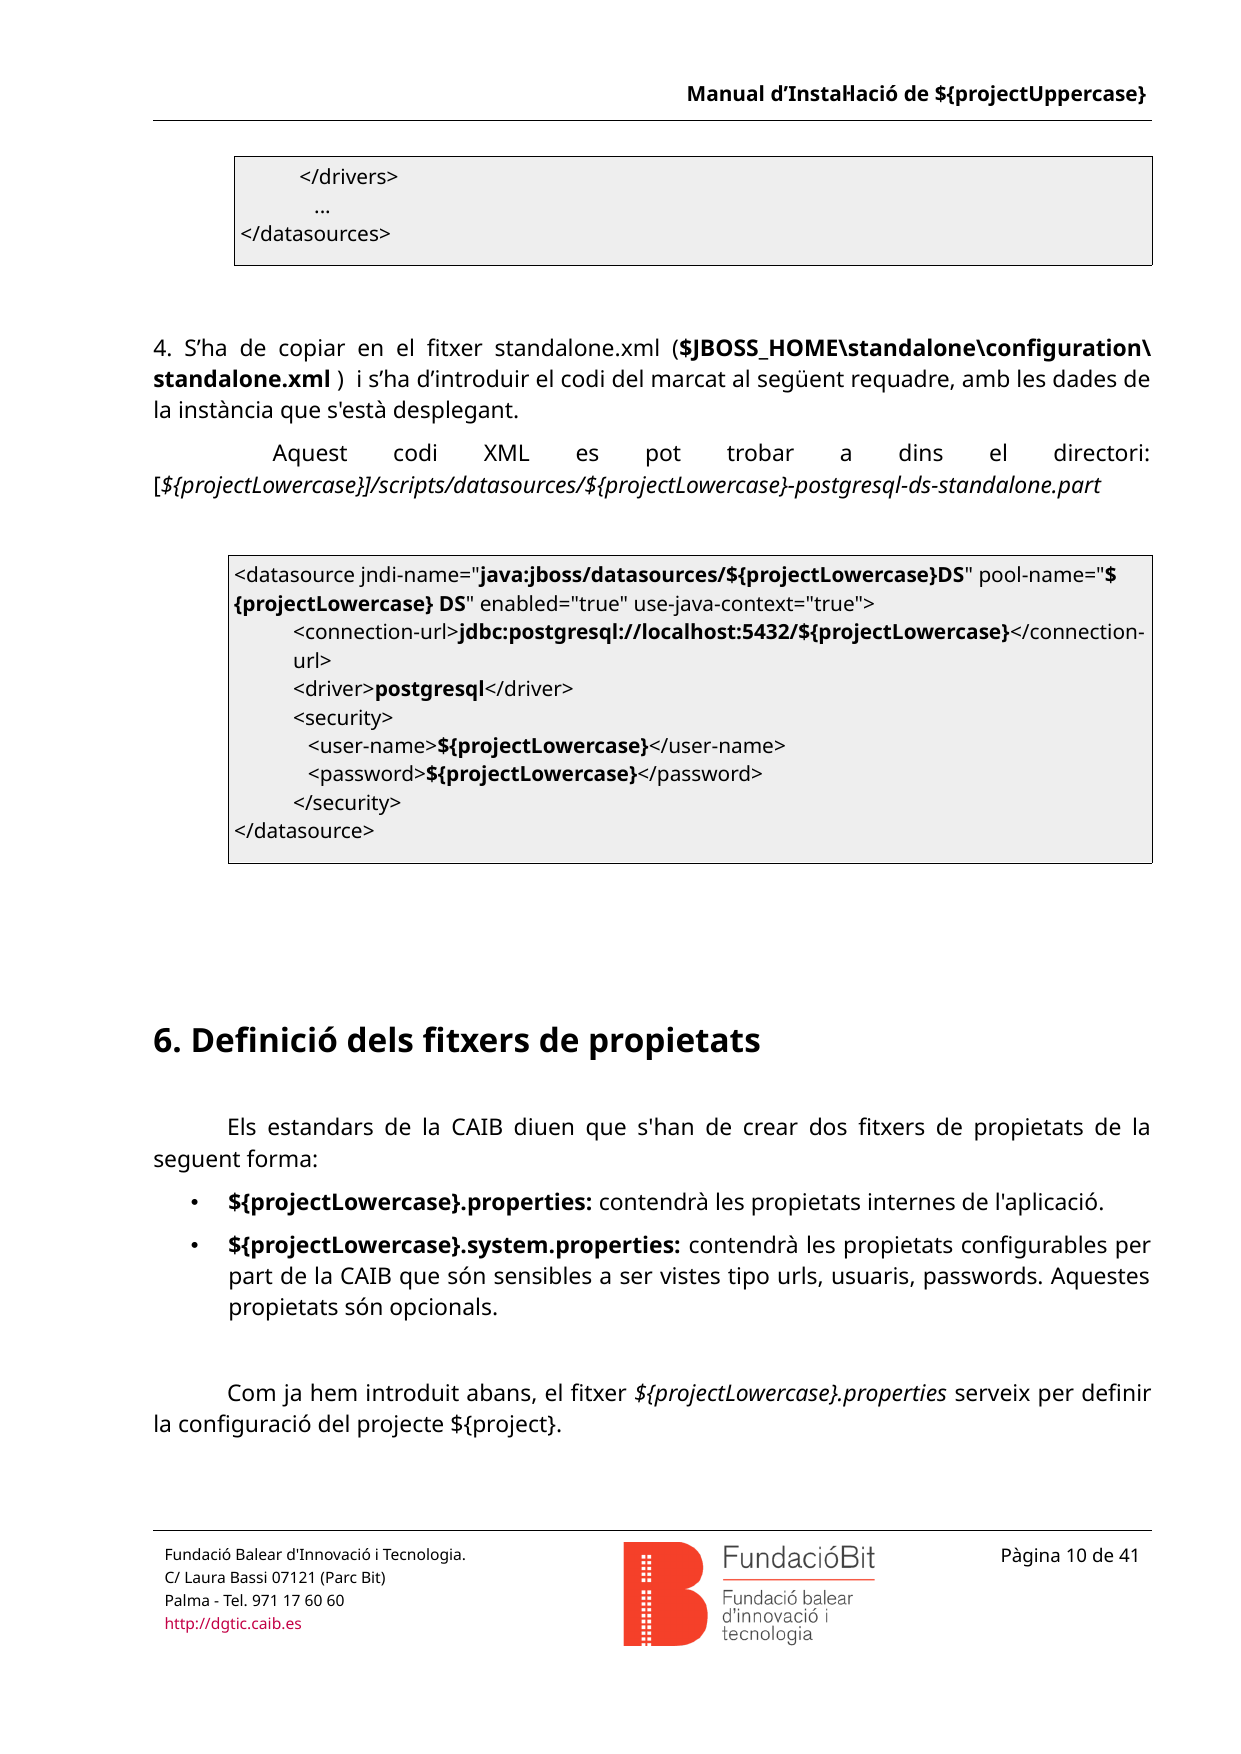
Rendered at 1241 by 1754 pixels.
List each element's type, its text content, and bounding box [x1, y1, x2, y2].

text Aquest codi XML es pot trobar a dins el directori: [${projectLowercase}]/scripts/datasources/${projectLowercase}-postgresql-ds-standalone.part [153, 437, 1152, 500]
list ${projectLowercase}.properties: contendrà les propietats internes de l'aplicació. [191, 1186, 1152, 1217]
picture [623, 1542, 875, 1646]
list ${projectLowercase}.system.properties: contendrà les propietats configurables per part de la CAIB que són sensibles a ser vistes tipo urls, usuaris, passwords. Aquestes propietats són opcionals. [191, 1228, 1152, 1322]
text 4. S’ha de copiar en el fitxer standalone.xml ($JBOSS_HOME\standalone\configuration\standalone.xml ) i s’ha d’introduir el codi del marcat al següent requadre, amb les dades de la instància que s'està desplegant. [153, 332, 1152, 426]
subtitle Definició dels fitxers de propietats [153, 1017, 1152, 1062]
text Com ja hem introduit abans, el fitxer ${projectLowercase}.properties serveix per definir la configuració del projecte ${project}. [153, 1377, 1152, 1439]
table_header </drivers> ... </datasources> [235, 157, 1152, 265]
text Els estandars de la CAIB diuen que s'han de crear dos fitxers de propietats de la seguent forma: [153, 1111, 1152, 1174]
table_header <datasource jndi-name="java:jboss/datasources/${projectLowercase}DS" pool-name="${projectLowercase} DS" enabled="true" use-java-context="true"> <connection-url>jdbc:postgresql://localhost:5432/${projectLowercase}</connection-url> <driver>postgresql</driver> <security> <user-name>${projectLowercase}</user-name> <password>${projectLowercase}</password> </security> </datasource> [229, 556, 1152, 862]
